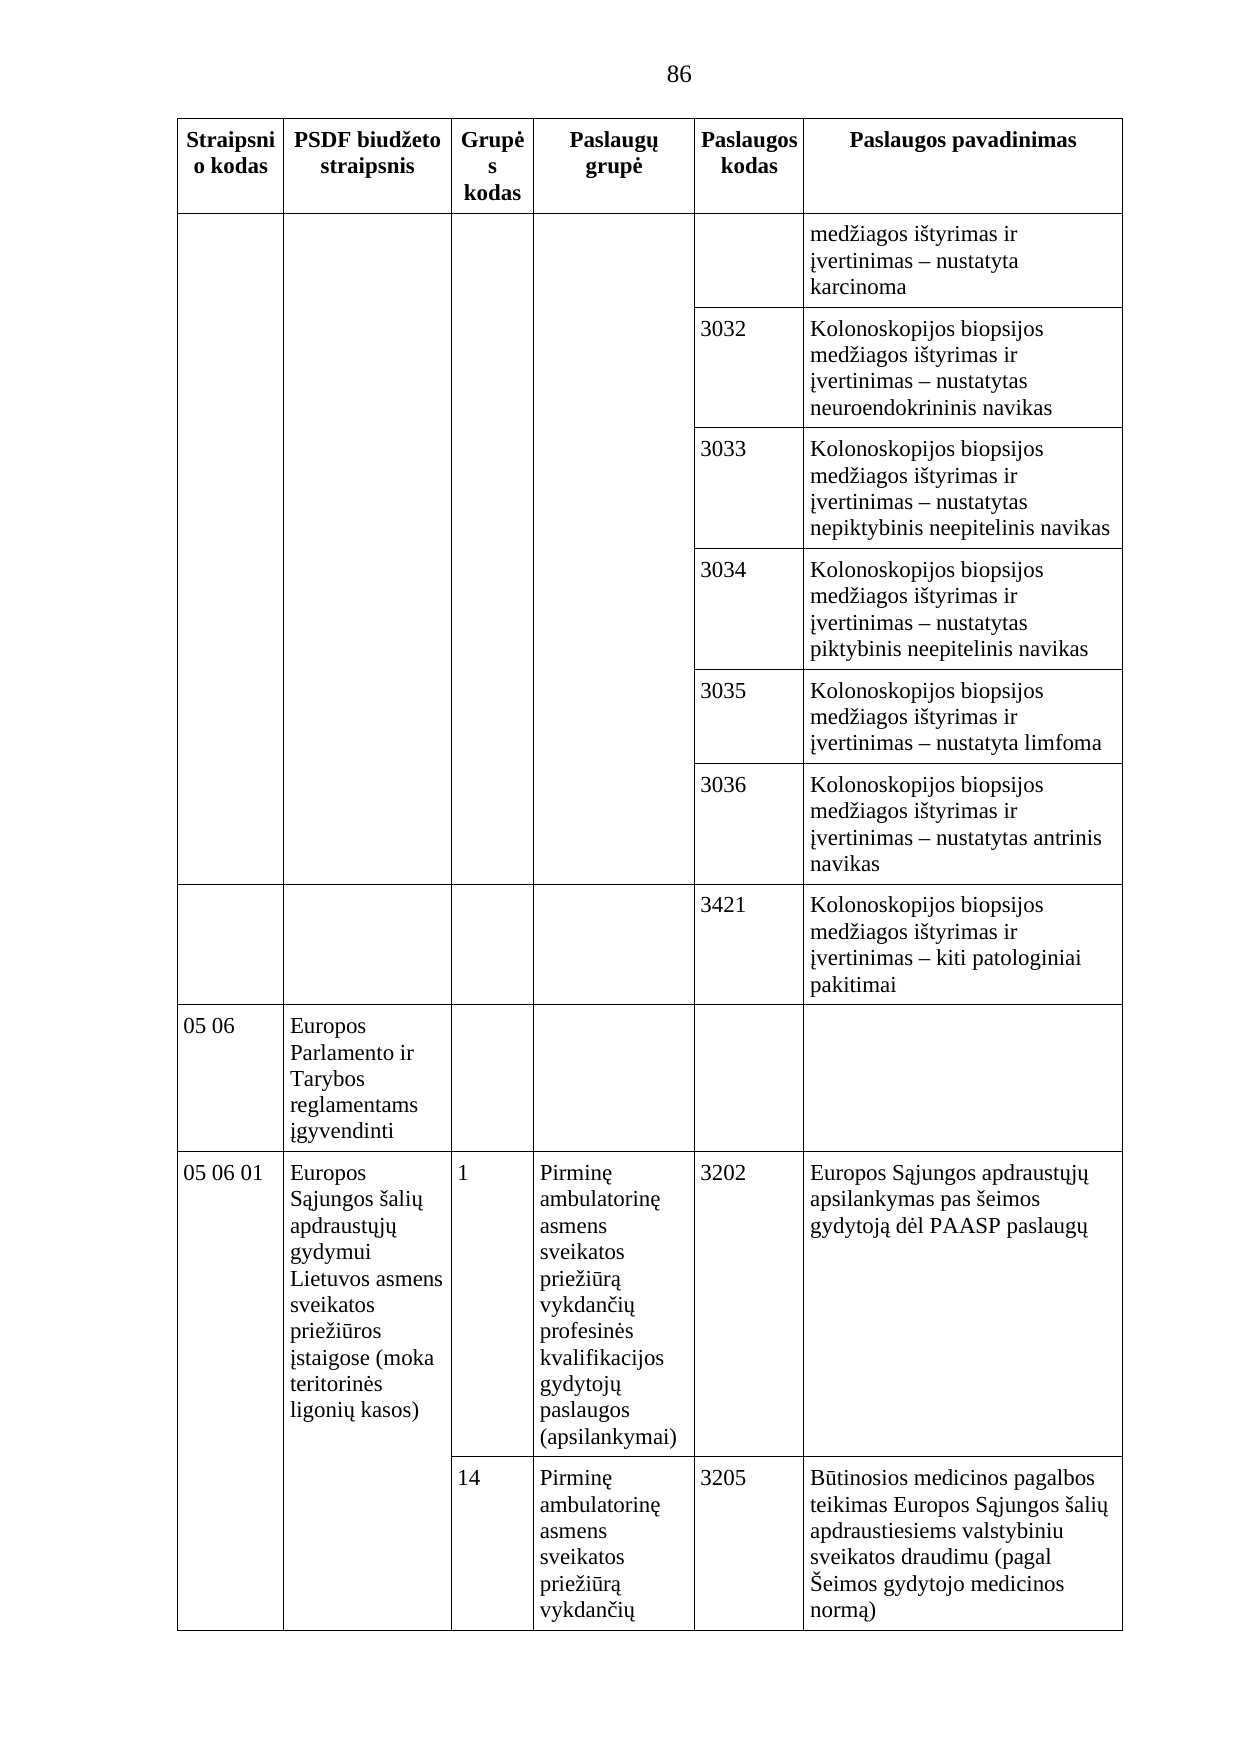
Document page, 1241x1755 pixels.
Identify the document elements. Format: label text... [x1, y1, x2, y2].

table_cell Pirminę ambulatorinę asmens sveikatos priežiūrą vykdančių [534, 1457, 694, 1629]
table_cell [534, 214, 694, 307]
table_cell [178, 427, 283, 548]
table_header Straipsnio kodas [178, 119, 283, 212]
table_cell 3033 [695, 428, 803, 548]
table_cell [284, 427, 451, 548]
table_cell Kolonoskopijos biopsijos medžiagos ištyrimas ir įvertinimas – kiti patologiniai pakitimai [804, 885, 1122, 1004]
table_cell 3036 [695, 764, 803, 883]
table_cell [284, 763, 451, 883]
table_cell Kolonoskopijos biopsijos medžiagos ištyrimas ir įvertinimas – nustatytas antrinis navikas [804, 764, 1122, 883]
table_cell [284, 548, 451, 668]
table_header Paslaugos kodas [695, 119, 803, 212]
table_cell 05 06 01 [178, 1152, 283, 1629]
table_cell [534, 885, 694, 1004]
table_cell [695, 1005, 803, 1151]
table_cell [534, 427, 694, 548]
table_cell Kolonoskopijos biopsijos medžiagos ištyrimas ir įvertinimas – nustatytas nepiktybinis neepitelinis navikas [804, 428, 1122, 548]
table_header Paslaugos pavadinimas [804, 119, 1122, 212]
table_cell [452, 307, 533, 427]
table_cell [804, 1005, 1122, 1151]
table_cell [178, 548, 283, 668]
table_cell 3034 [695, 549, 803, 668]
table_cell [452, 669, 533, 763]
table_cell [534, 669, 694, 763]
table_cell [534, 307, 694, 427]
table_cell [178, 885, 283, 1004]
table_cell [284, 669, 451, 763]
table_cell [178, 669, 283, 763]
table_cell [452, 1005, 533, 1151]
table_cell Kolonoskopijos biopsijos medžiagos ištyrimas ir įvertinimas – nustatytas neuroendokrininis navikas [804, 308, 1122, 427]
table_cell [178, 763, 283, 883]
table_cell [534, 548, 694, 668]
table_cell medžiagos ištyrimas ir įvertinimas – nustatyta karcinoma [804, 214, 1122, 307]
table_cell Pirminę ambulatorinę asmens sveikatos priežiūrą vykdančių profesinės kvalifikacijos gydytojų paslaugos (apsilankymai) [534, 1152, 694, 1456]
table_cell Europos Sąjungos apdraustųjų apsilankymas pas šeimos gydytoją dėl PAASP paslaugų [804, 1152, 1122, 1456]
table_cell Būtinosios medicinos pagalbos teikimas Europos Sąjungos šalių apdraustiesiems valstybiniu sveikatos draudimu (pagal Šeimos gydytojo medicinos normą) [804, 1457, 1122, 1629]
table_cell 3202 [695, 1152, 803, 1456]
table_cell 3205 [695, 1457, 803, 1629]
table_cell [284, 307, 451, 427]
table_cell 1 [452, 1152, 533, 1456]
table_cell [452, 427, 533, 548]
table_cell [284, 885, 451, 1004]
table_cell [695, 214, 803, 307]
table_cell [534, 763, 694, 883]
table_cell [178, 214, 283, 307]
table_cell Europos Sąjungos šalių apdraustųjų gydymui Lietuvos asmens sveikatos priežiūros įstaigose (moka teritorinės ligonių kasos) [284, 1152, 451, 1629]
table_header Paslaugų grupė [534, 119, 694, 212]
table_cell Kolonoskopijos biopsijos medžiagos ištyrimas ir įvertinimas – nustatyta limfoma [804, 670, 1122, 763]
table_cell [534, 1005, 694, 1151]
table_header Grupės kodas [452, 119, 533, 212]
table_cell [452, 885, 533, 1004]
table_cell 3421 [695, 885, 803, 1004]
table_cell [452, 214, 533, 307]
table_cell [178, 307, 283, 427]
table_cell [284, 214, 451, 307]
table_cell Europos Parlamento ir Tarybos reglamentams įgyvendinti [284, 1005, 451, 1151]
table_cell 14 [452, 1457, 533, 1629]
table_header PSDF biudžeto straipsnis [284, 119, 451, 212]
table_cell [452, 763, 533, 883]
table_cell [452, 548, 533, 668]
table_cell Kolonoskopijos biopsijos medžiagos ištyrimas ir įvertinimas – nustatytas piktybinis neepitelinis navikas [804, 549, 1122, 668]
table_cell 05 06 [178, 1005, 283, 1151]
table_cell 3035 [695, 670, 803, 763]
table_cell 3032 [695, 308, 803, 427]
